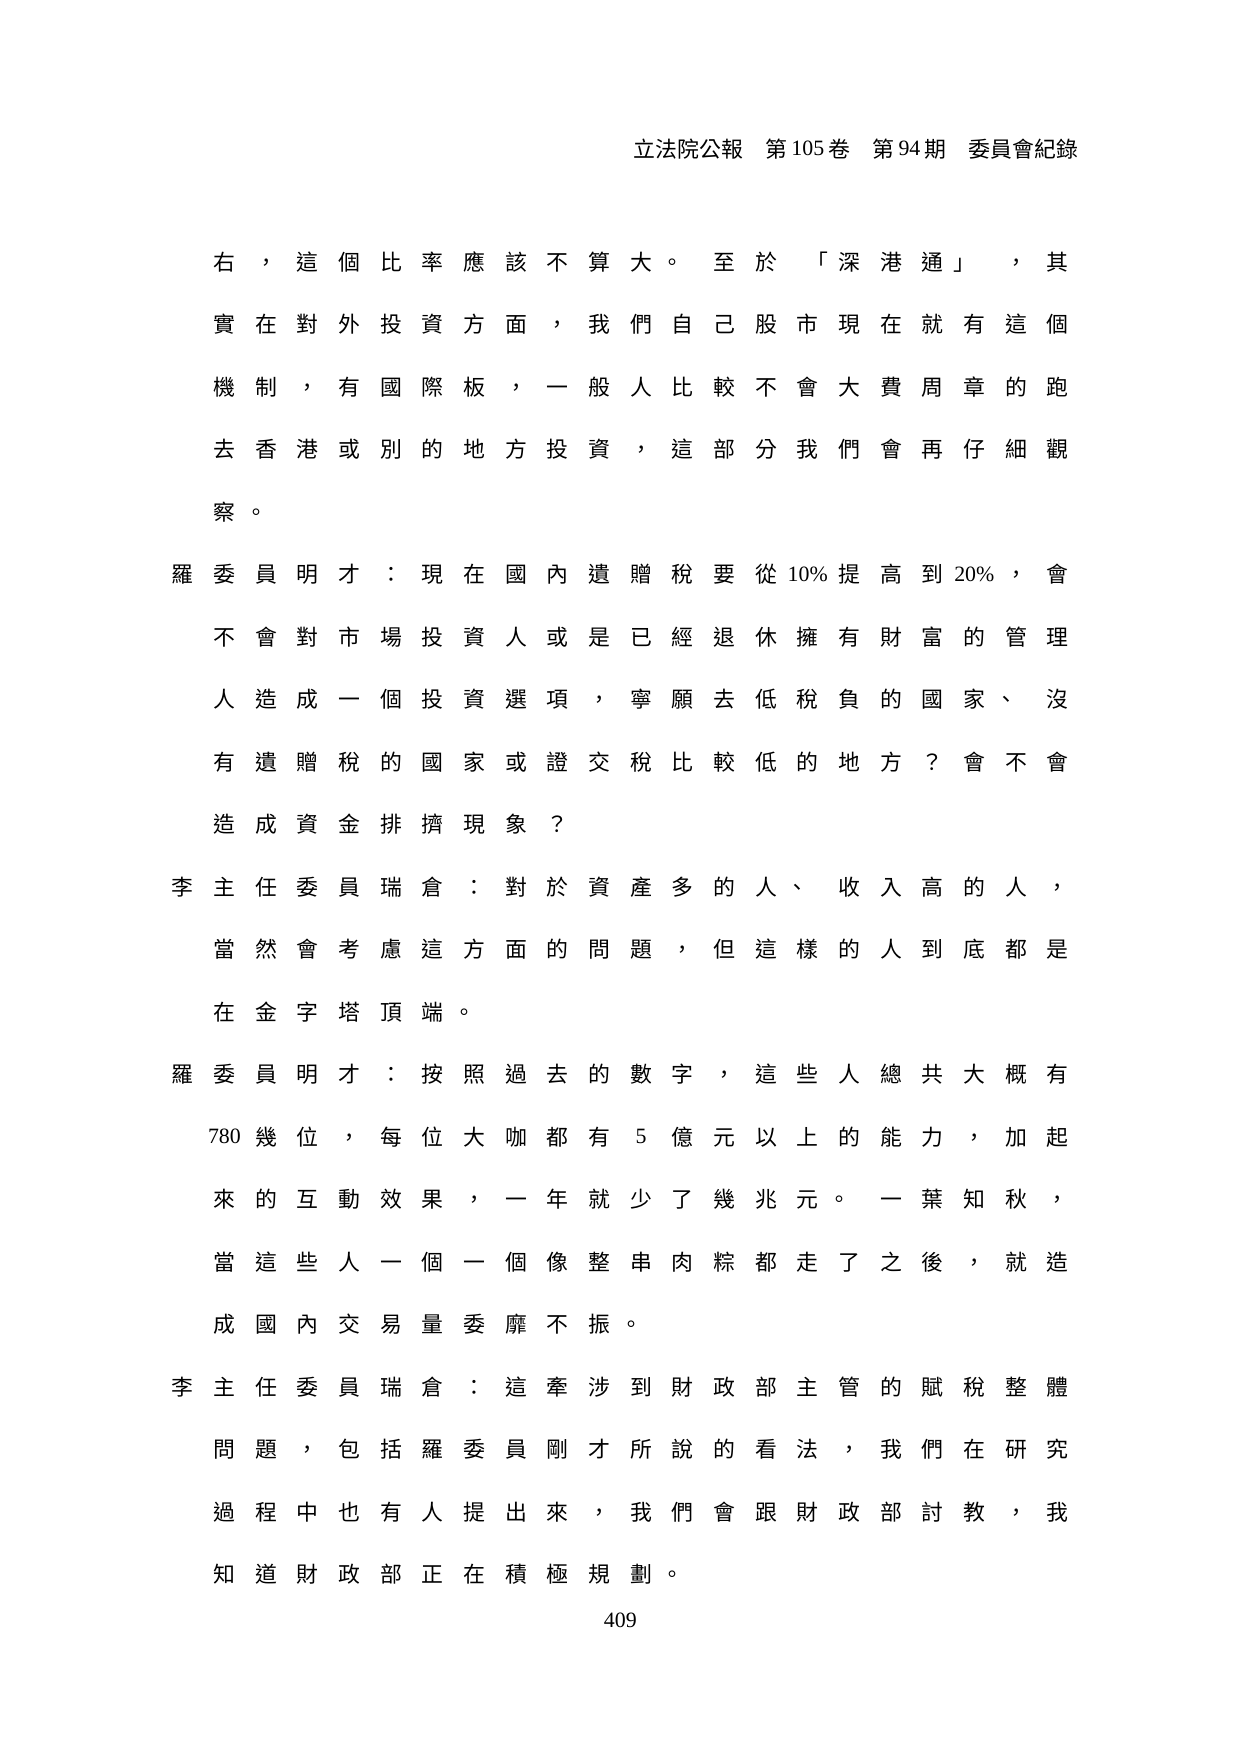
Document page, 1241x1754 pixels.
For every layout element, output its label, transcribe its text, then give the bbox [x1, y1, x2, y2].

text 右，這個比率應該不算大。至於「深港通」，其實在對外投資方面，我們自己股市現在就有這個機制，有國際板，一般人比較不會大費周章的跑去香港或別的地方投資，這部分我們會再仔細觀察。 [162, 219, 1078, 531]
text 羅委員明才：按照過去的數字，這些人總共大概有780幾位，每位大咖都有5億元以上的能力，加起來的互動效果，一年就少了幾兆元。一葉知秋，當這些人一個一個像整串肉粽都走了之後，就造成國內交易量委靡不振。 [162, 1031, 1078, 1344]
text 李主任委員瑞倉：這牽涉到財政部主管的賦稅整體問題，包括羅委員剛才所說的看法，我們在研究過程中也有人提出來，我們會跟財政部討教，我知道財政部正在積極規劃。 [162, 1344, 1078, 1594]
text 羅委員明才：現在國內遺贈稅要從10%提高到20%，會不會對市場投資人或是已經退休擁有財富的管理人造成一個投資選項，寧願去低稅負的國家、沒有遺贈稅的國家或證交稅比較低的地方？會不會造成資金排擠現象？ [162, 531, 1078, 844]
text 李主任委員瑞倉：對於資產多的人、收入高的人，當然會考慮這方面的問題，但這樣的人到底都是在金字塔頂端。 [162, 844, 1078, 1031]
